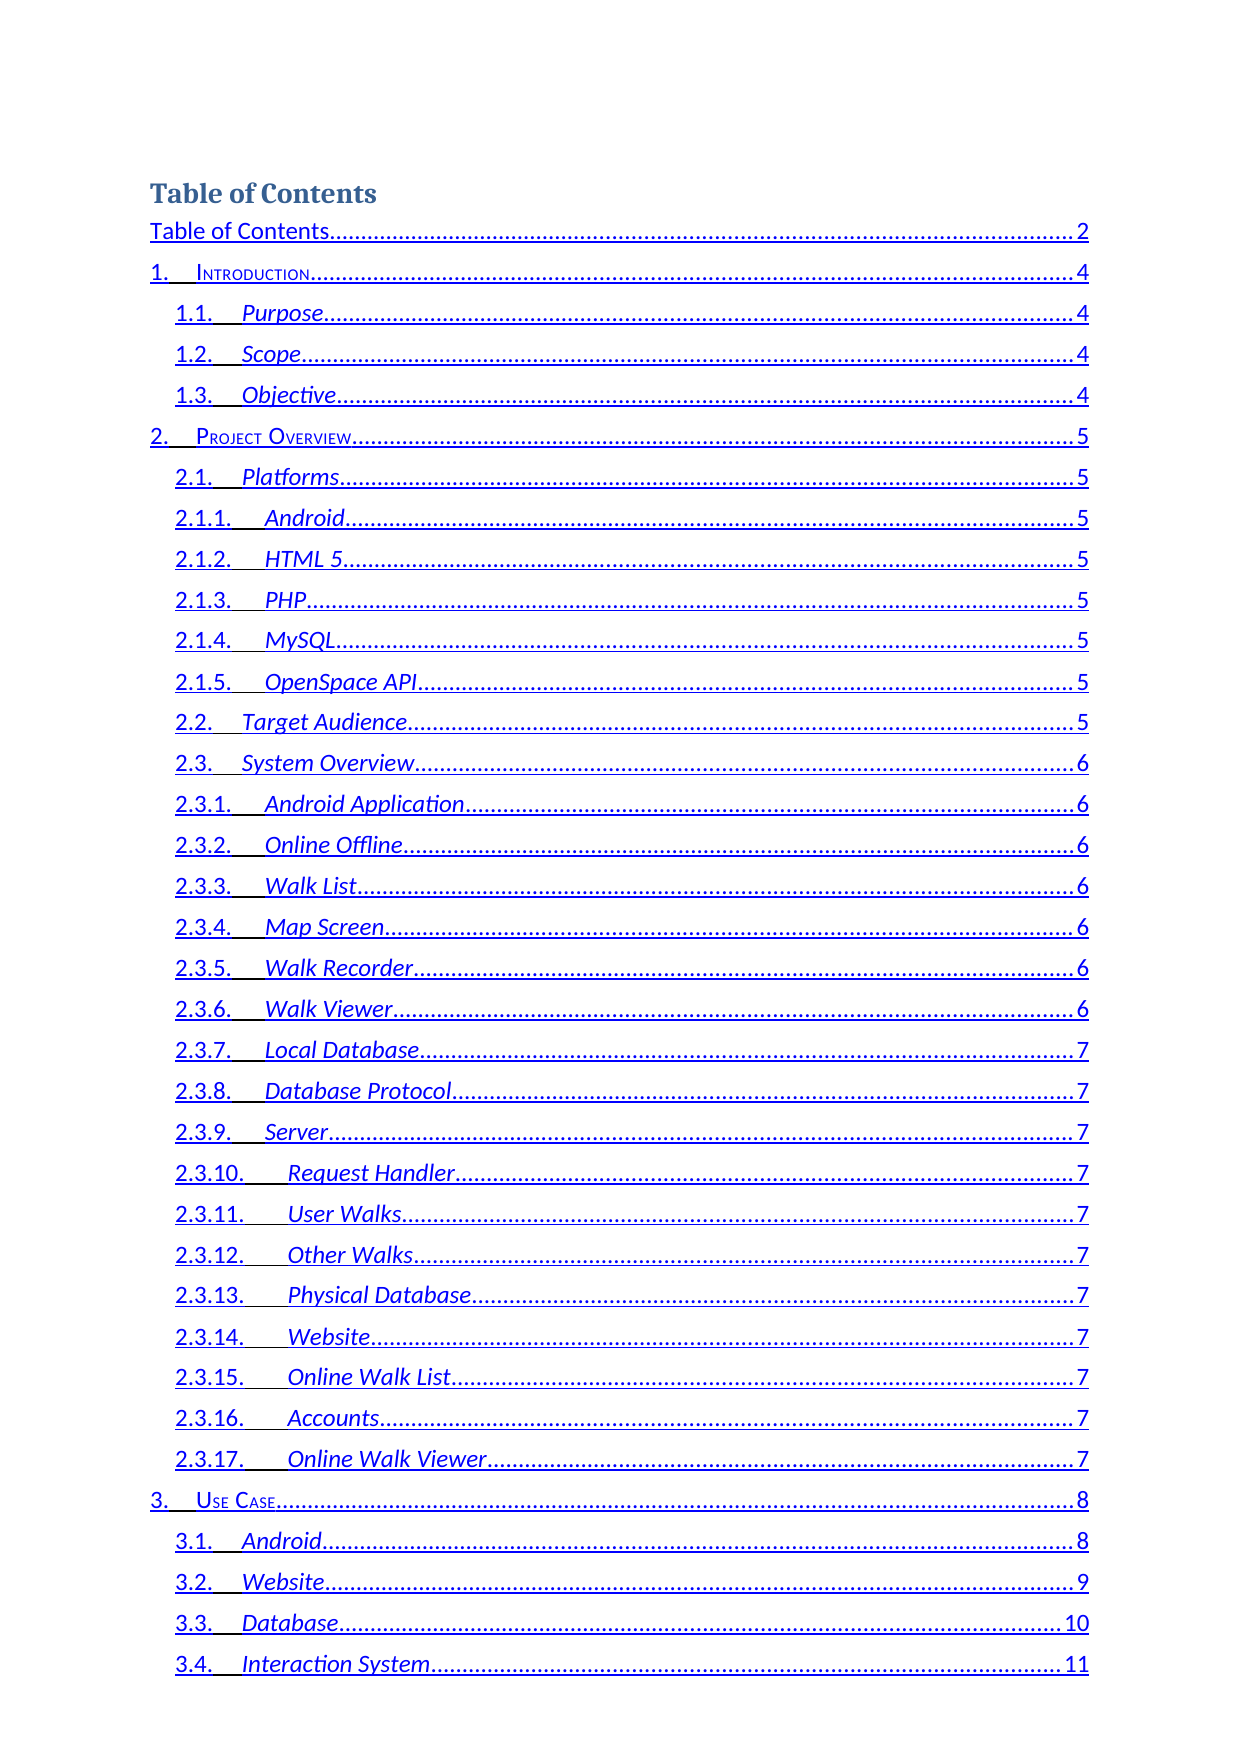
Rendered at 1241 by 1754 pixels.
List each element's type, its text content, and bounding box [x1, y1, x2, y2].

text 1. Introduction 4 [150, 256, 1090, 287]
text 2.3.8. Database Protocol 7 [175, 1075, 1090, 1106]
text 3. Use Case 8 [150, 1484, 1090, 1515]
text 2.3.10. Request Handler 7 [175, 1157, 1090, 1187]
text 2.1.2. HTML 5 5 [175, 543, 1090, 573]
text Table of Contents 2 [150, 215, 1090, 246]
text 2.1.3. PHP 5 [175, 584, 1090, 614]
text 2.3.13. Physical Database 7 [175, 1280, 1090, 1310]
text 2.3.6. Walk Viewer 6 [175, 993, 1090, 1024]
text 2.3.11. User Walks 7 [175, 1198, 1090, 1228]
text 2.3.1. Android Application 6 [175, 788, 1090, 819]
text 2.3.16. Accounts 7 [175, 1402, 1090, 1433]
text 2.3.5. Walk Recorder 6 [175, 952, 1090, 983]
text 3.2. Website 9 [175, 1566, 1090, 1597]
text 2.3.14. Website 7 [175, 1321, 1090, 1351]
text 3.3. Database 10 [175, 1607, 1090, 1638]
text 2.2. Target Audience 5 [175, 707, 1090, 737]
text 3.1. Android 8 [175, 1525, 1090, 1556]
text 2. Project Overview 5 [150, 420, 1090, 451]
text 2.3.4. Map Screen 6 [175, 911, 1090, 942]
text 2.3.2. Online Offline 6 [175, 829, 1090, 860]
text 1.2. Scope 4 [175, 338, 1090, 369]
text 2.1. Platforms 5 [175, 461, 1090, 491]
text 2.3.9. Server 7 [175, 1116, 1090, 1146]
text 2.3.7. Local Database 7 [175, 1034, 1090, 1064]
text 1.1. Purpose 4 [175, 297, 1090, 328]
text 1.3. Objective 4 [175, 379, 1090, 409]
text 2.3.17. Online Walk Viewer 7 [175, 1443, 1090, 1474]
text 3.4. Interaction System 11 [175, 1648, 1090, 1679]
text 2.1.4. MySQL 5 [175, 625, 1090, 655]
text 2.3.12. Other Walks 7 [175, 1239, 1090, 1269]
text 2.1.5. OpenSpace API 5 [175, 666, 1090, 696]
text 2.1.1. Android 5 [175, 502, 1090, 532]
text 2.3.3. Walk List 6 [175, 870, 1090, 901]
text 2.3. System Overview 6 [175, 747, 1090, 778]
subtitle Table of Contents [150, 177, 1090, 210]
text 2.3.15. Online Walk List 7 [175, 1362, 1090, 1392]
